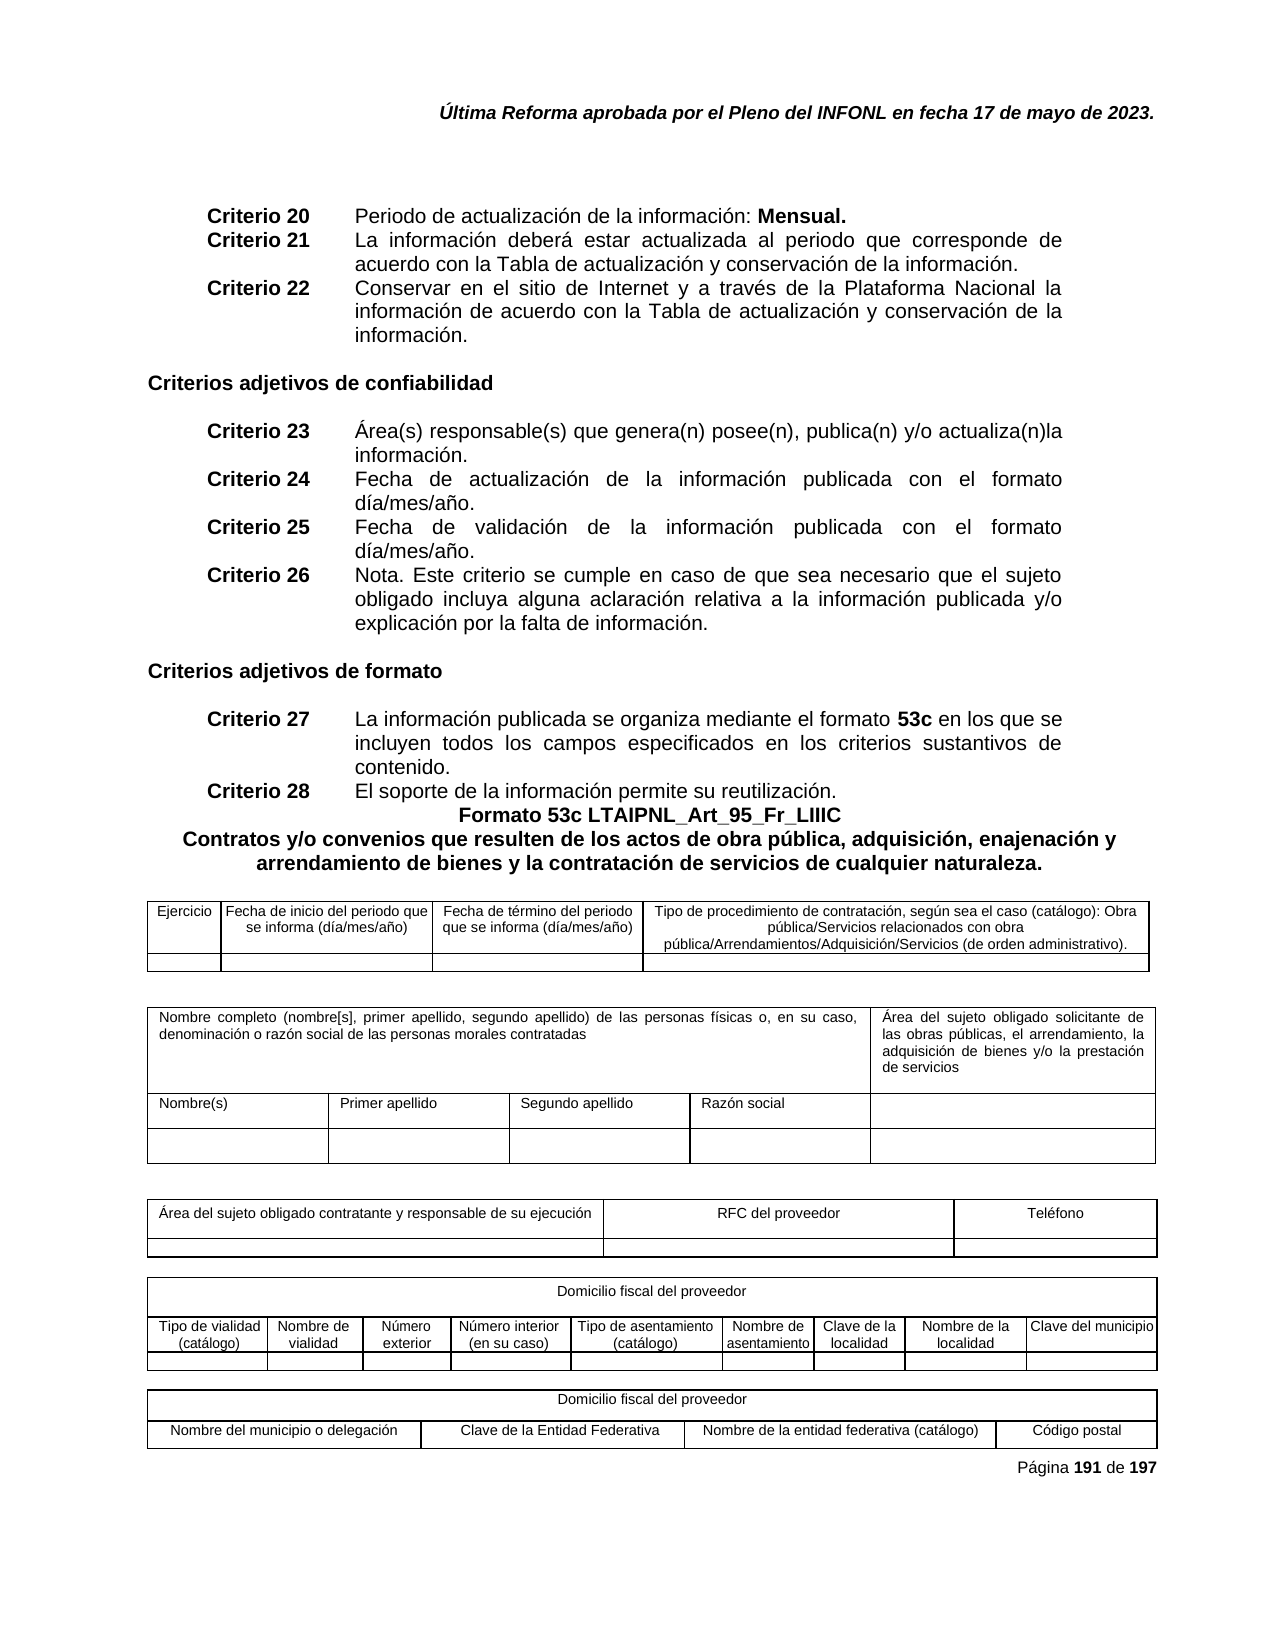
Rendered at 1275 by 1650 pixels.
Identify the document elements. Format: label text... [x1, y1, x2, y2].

table_header Domicilio fiscal del proveedor [148, 1278, 1156, 1316]
table_cell Clave del municipio [1027, 1318, 1156, 1351]
table_cell [452, 1353, 570, 1369]
table_cell [906, 1353, 1026, 1369]
text Criterio 22 Conservar en el sitio de Internet y a través de la Plataforma Nacional la información de acuerdo con la Tabla de actualización y conservación de la información. [207, 275, 1063, 347]
table_cell Nombre de vialidad [268, 1318, 362, 1351]
table_cell Nombre de la localidad [906, 1318, 1026, 1351]
table_header Tipo de procedimiento de contratación, según sea el caso (catálogo): Obra pública/Servicios relacionados con obra pública/Arrendamientos/Adquisición/Servicios (de orden administrativo). [644, 902, 1148, 952]
table_header [1150, 901, 1157, 952]
table_cell Tipo de asentamiento (catálogo) [572, 1318, 722, 1351]
subtitle Formato 53c LTAIPNL_Art_95_Fr_LIIIC [148, 802, 1152, 826]
text Criterio 28 El soporte de la información permite su reutilización. [207, 778, 1063, 802]
table_cell Clave de la Entidad Federativa [422, 1422, 684, 1447]
table_cell [148, 954, 220, 971]
table_header Fecha de inicio del periodo que se informa (día/mes/año) [222, 902, 432, 952]
text Criterio 20 Periodo de actualización de la información: Mensual. [207, 203, 1063, 227]
table_cell [604, 1239, 953, 1256]
table_cell [364, 1353, 450, 1369]
table_cell [1150, 953, 1157, 971]
text Criterios adjetivos de confiabilidad [148, 371, 1063, 395]
table_cell Primer apellido [329, 1094, 509, 1128]
table_header Domicilio fiscal del proveedor [148, 1391, 1156, 1420]
table_cell Nombre(s) [148, 1094, 328, 1128]
table_cell [1027, 1353, 1156, 1369]
table_cell [691, 1129, 870, 1163]
table_cell [871, 1094, 1155, 1128]
table_cell Tipo de vialidad (catálogo) [148, 1318, 267, 1351]
table_cell Número interior (en su caso) [452, 1318, 570, 1351]
text Criterio 23 Área(s) responsable(s) que genera(n) posee(n), publica(n) y/o actualiza(n)la información. [207, 419, 1063, 467]
text Criterios adjetivos de formato [148, 659, 1063, 683]
table_cell [148, 1239, 603, 1256]
table_cell Nombre del municipio o delegación [148, 1422, 420, 1447]
table_cell [148, 1353, 267, 1369]
table_cell [222, 954, 432, 971]
table_cell [510, 1129, 689, 1163]
table_header Teléfono [955, 1200, 1156, 1238]
text Contratos y/o convenios que resulten de los actos de obra pública, adquisición, enajenación y arrendamiento de bienes y la contratación de servicios de cualquier naturaleza. [148, 826, 1152, 874]
table_cell [433, 954, 642, 971]
table_cell Clave de la localidad [815, 1318, 904, 1351]
table_cell [723, 1353, 813, 1369]
table_cell Número exterior [364, 1318, 450, 1351]
table_cell Código postal [997, 1422, 1156, 1447]
text Criterio 24 Fecha de actualización de la información publicada con el formato día/mes/año. [207, 467, 1063, 515]
table_cell [329, 1129, 509, 1163]
table_header Nombre completo (nombre[s], primer apellido, segundo apellido) de las personas físicas o, en su caso, denominación o razón social de las personas morales contratadas [148, 1008, 870, 1092]
text Criterio 26 Nota. Este criterio se cumple en caso de que sea necesario que el sujeto obligado incluya alguna aclaración relativa a la información publicada y/o explicación por la falta de información. [207, 563, 1063, 635]
table_header Ejercicio [148, 902, 220, 952]
table_header Área del sujeto obligado solicitante de las obras públicas, el arrendamiento, la adquisición de bienes y/o la prestación de servicios [871, 1008, 1155, 1092]
table_cell [815, 1353, 904, 1369]
table_cell Razón social [691, 1094, 870, 1128]
text Criterio 25 Fecha de validación de la información publicada con el formato día/mes/año. [207, 515, 1063, 563]
text Criterio 27 La información publicada se organiza mediante el formato 53c en los que se incluyen todos los campos especificados en los criterios sustantivos de contenido. [207, 707, 1063, 778]
table_cell Nombre de la entidad federativa (catálogo) [685, 1422, 995, 1447]
table_cell [871, 1129, 1155, 1163]
table_cell [644, 954, 1148, 971]
text Criterio 21 La información deberá estar actualizada al periodo que corresponde de acuerdo con la Tabla de actualización y conservación de la información. [207, 227, 1063, 275]
table_header RFC del proveedor [604, 1200, 953, 1238]
table_cell [955, 1239, 1156, 1256]
table_cell [572, 1353, 722, 1369]
table_cell [268, 1353, 362, 1369]
table_header Área del sujeto obligado contratante y responsable de su ejecución [148, 1200, 603, 1238]
table_cell Nombre de asentamiento [723, 1318, 813, 1351]
table_header Fecha de término del periodo que se informa (día/mes/año) [433, 902, 642, 952]
table_cell [148, 1129, 328, 1163]
table_cell Segundo apellido [510, 1094, 689, 1128]
